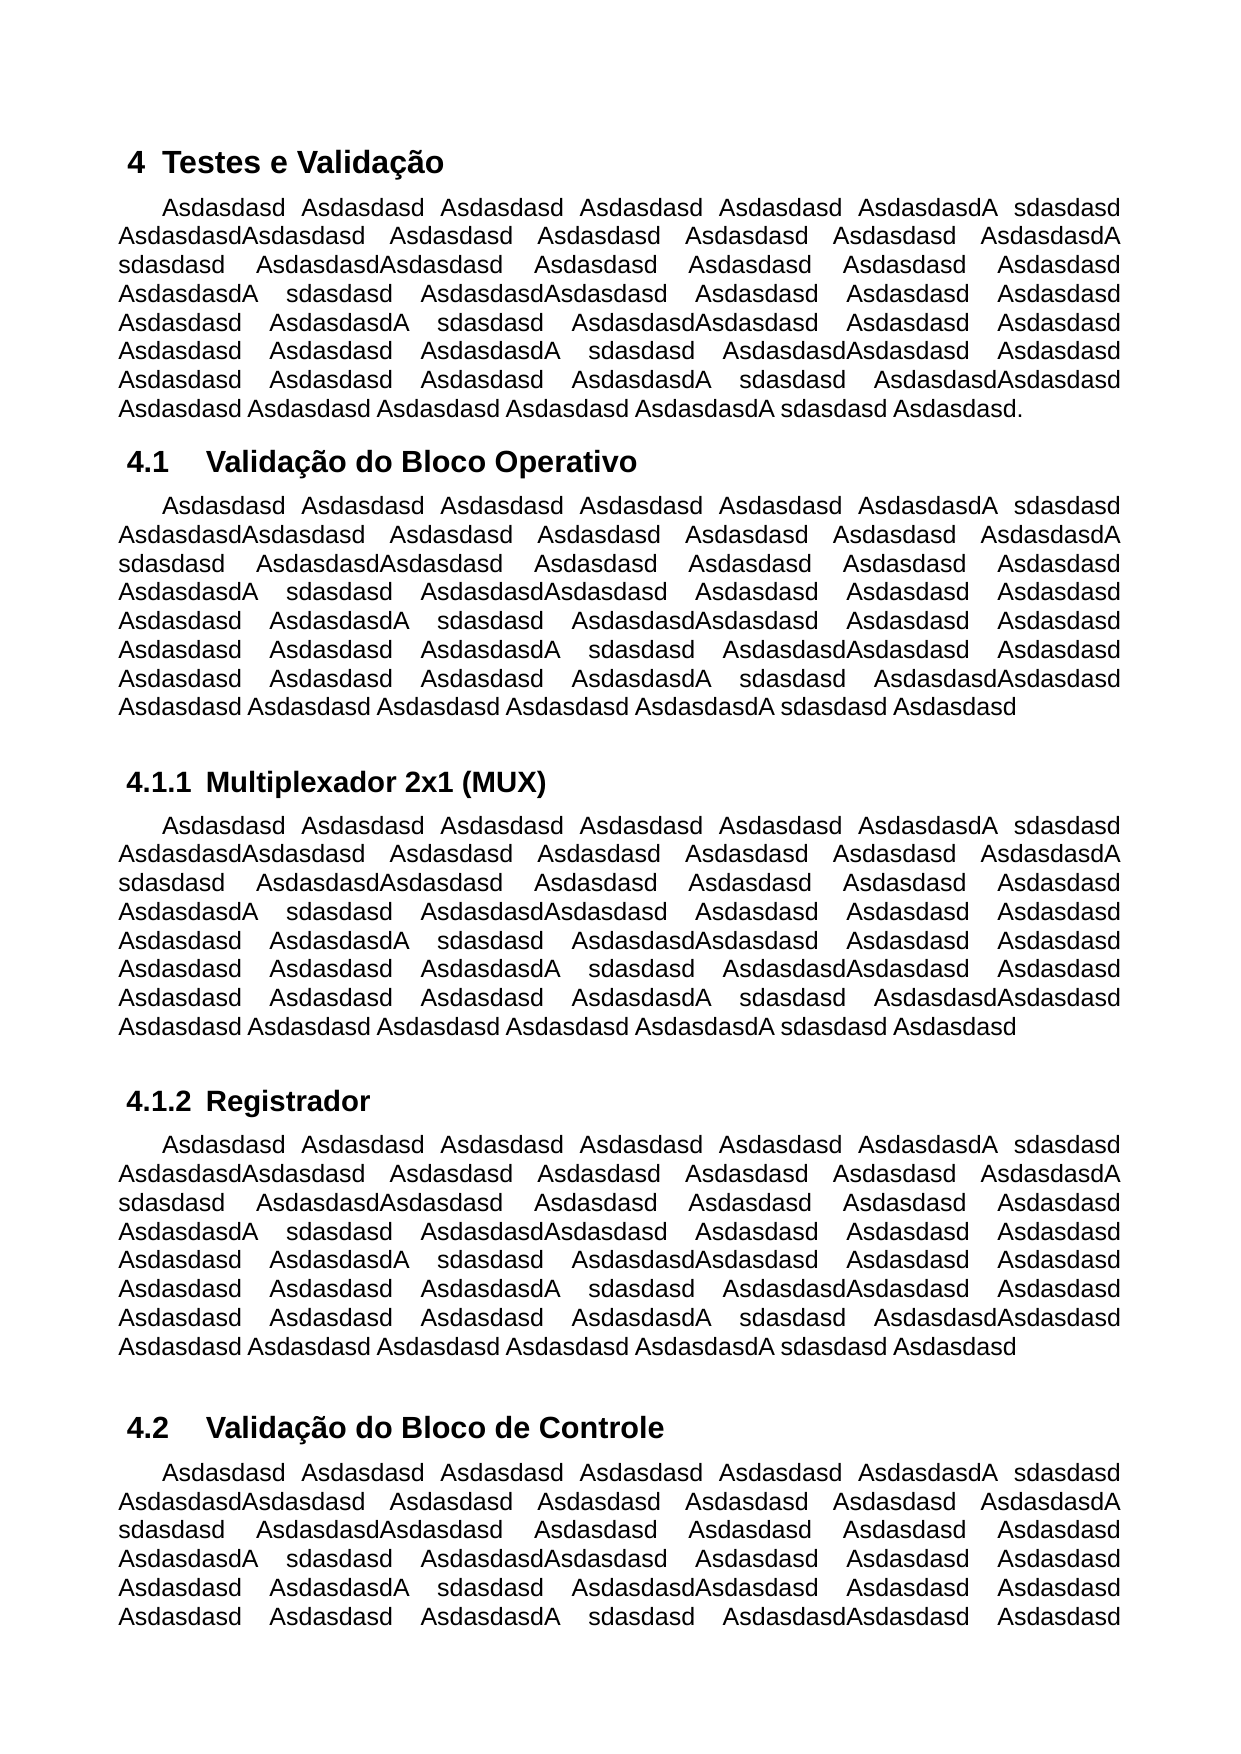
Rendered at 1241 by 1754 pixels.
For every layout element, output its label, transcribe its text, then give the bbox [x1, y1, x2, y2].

subtitle Validação do Bloco Operativo [118, 443, 1122, 479]
text Asdasdasd Asdasdasd Asdasdasd Asdasdasd Asdasdasd AsdasdasdA sdasdasd AsdasdasdAsdasdasd Asdasdasd Asdasdasd Asdasdasd Asdasdasd AsdasdasdA sdasdasd AsdasdasdAsdasdasd Asdasdasd Asdasdasd Asdasdasd Asdasdasd AsdasdasdA sdasdasd AsdasdasdAsdasdasd Asdasdasd Asdasdasd Asdasdasd Asdasdasd AsdasdasdA sdasdasd AsdasdasdAsdasdasd Asdasdasd Asdasdasd Asdasdasd Asdasdasd AsdasdasdA sdasdasd AsdasdasdAsdasdasd Asdasdasd Asdasdasd Asdasdasd Asdasdasd AsdasdasdA sdasdasd AsdasdasdAsdasdasd Asdasdasd Asdasdasd Asdasdasd Asdasdasd AsdasdasdA sdasdasd Asdasdasd. [118, 192, 1122, 422]
subtitle Registrador [118, 1084, 1122, 1118]
text Asdasdasd Asdasdasd Asdasdasd Asdasdasd Asdasdasd AsdasdasdA sdasdasd AsdasdasdAsdasdasd Asdasdasd Asdasdasd Asdasdasd Asdasdasd AsdasdasdA sdasdasd AsdasdasdAsdasdasd Asdasdasd Asdasdasd Asdasdasd Asdasdasd AsdasdasdA sdasdasd AsdasdasdAsdasdasd Asdasdasd Asdasdasd Asdasdasd Asdasdasd AsdasdasdA sdasdasd AsdasdasdAsdasdasd Asdasdasd Asdasdasd Asdasdasd Asdasdasd AsdasdasdA sdasdasd AsdasdasdAsdasdasd Asdasdasd Asdasdasd Asdasdasd Asdasdasd AsdasdasdA sdasdasd AsdasdasdAsdasdasd Asdasdasd Asdasdasd Asdasdasd Asdasdasd AsdasdasdA sdasdasd Asdasdasd [118, 811, 1122, 1041]
text Asdasdasd Asdasdasd Asdasdasd Asdasdasd Asdasdasd AsdasdasdA sdasdasd AsdasdasdAsdasdasd Asdasdasd Asdasdasd Asdasdasd Asdasdasd AsdasdasdA sdasdasd AsdasdasdAsdasdasd Asdasdasd Asdasdasd Asdasdasd Asdasdasd AsdasdasdA sdasdasd AsdasdasdAsdasdasd Asdasdasd Asdasdasd Asdasdasd Asdasdasd AsdasdasdA sdasdasd AsdasdasdAsdasdasd Asdasdasd Asdasdasd Asdasdasd Asdasdasd AsdasdasdA sdasdasd AsdasdasdAsdasdasd Asdasdasd [118, 1458, 1122, 1630]
subtitle Testes e Validação [118, 143, 1122, 180]
subtitle Multiplexador 2x1 (MUX) [118, 764, 1122, 798]
subtitle Validação do Bloco de Controle [118, 1410, 1122, 1445]
text Asdasdasd Asdasdasd Asdasdasd Asdasdasd Asdasdasd AsdasdasdA sdasdasd AsdasdasdAsdasdasd Asdasdasd Asdasdasd Asdasdasd Asdasdasd AsdasdasdA sdasdasd AsdasdasdAsdasdasd Asdasdasd Asdasdasd Asdasdasd Asdasdasd AsdasdasdA sdasdasd AsdasdasdAsdasdasd Asdasdasd Asdasdasd Asdasdasd Asdasdasd AsdasdasdA sdasdasd AsdasdasdAsdasdasd Asdasdasd Asdasdasd Asdasdasd Asdasdasd AsdasdasdA sdasdasd AsdasdasdAsdasdasd Asdasdasd Asdasdasd Asdasdasd Asdasdasd AsdasdasdA sdasdasd AsdasdasdAsdasdasd Asdasdasd Asdasdasd Asdasdasd Asdasdasd AsdasdasdA sdasdasd Asdasdasd [118, 491, 1122, 721]
text Asdasdasd Asdasdasd Asdasdasd Asdasdasd Asdasdasd AsdasdasdA sdasdasd AsdasdasdAsdasdasd Asdasdasd Asdasdasd Asdasdasd Asdasdasd AsdasdasdA sdasdasd AsdasdasdAsdasdasd Asdasdasd Asdasdasd Asdasdasd Asdasdasd AsdasdasdA sdasdasd AsdasdasdAsdasdasd Asdasdasd Asdasdasd Asdasdasd Asdasdasd AsdasdasdA sdasdasd AsdasdasdAsdasdasd Asdasdasd Asdasdasd Asdasdasd Asdasdasd AsdasdasdA sdasdasd AsdasdasdAsdasdasd Asdasdasd Asdasdasd Asdasdasd Asdasdasd AsdasdasdA sdasdasd AsdasdasdAsdasdasd Asdasdasd Asdasdasd Asdasdasd Asdasdasd AsdasdasdA sdasdasd Asdasdasd [118, 1130, 1122, 1360]
